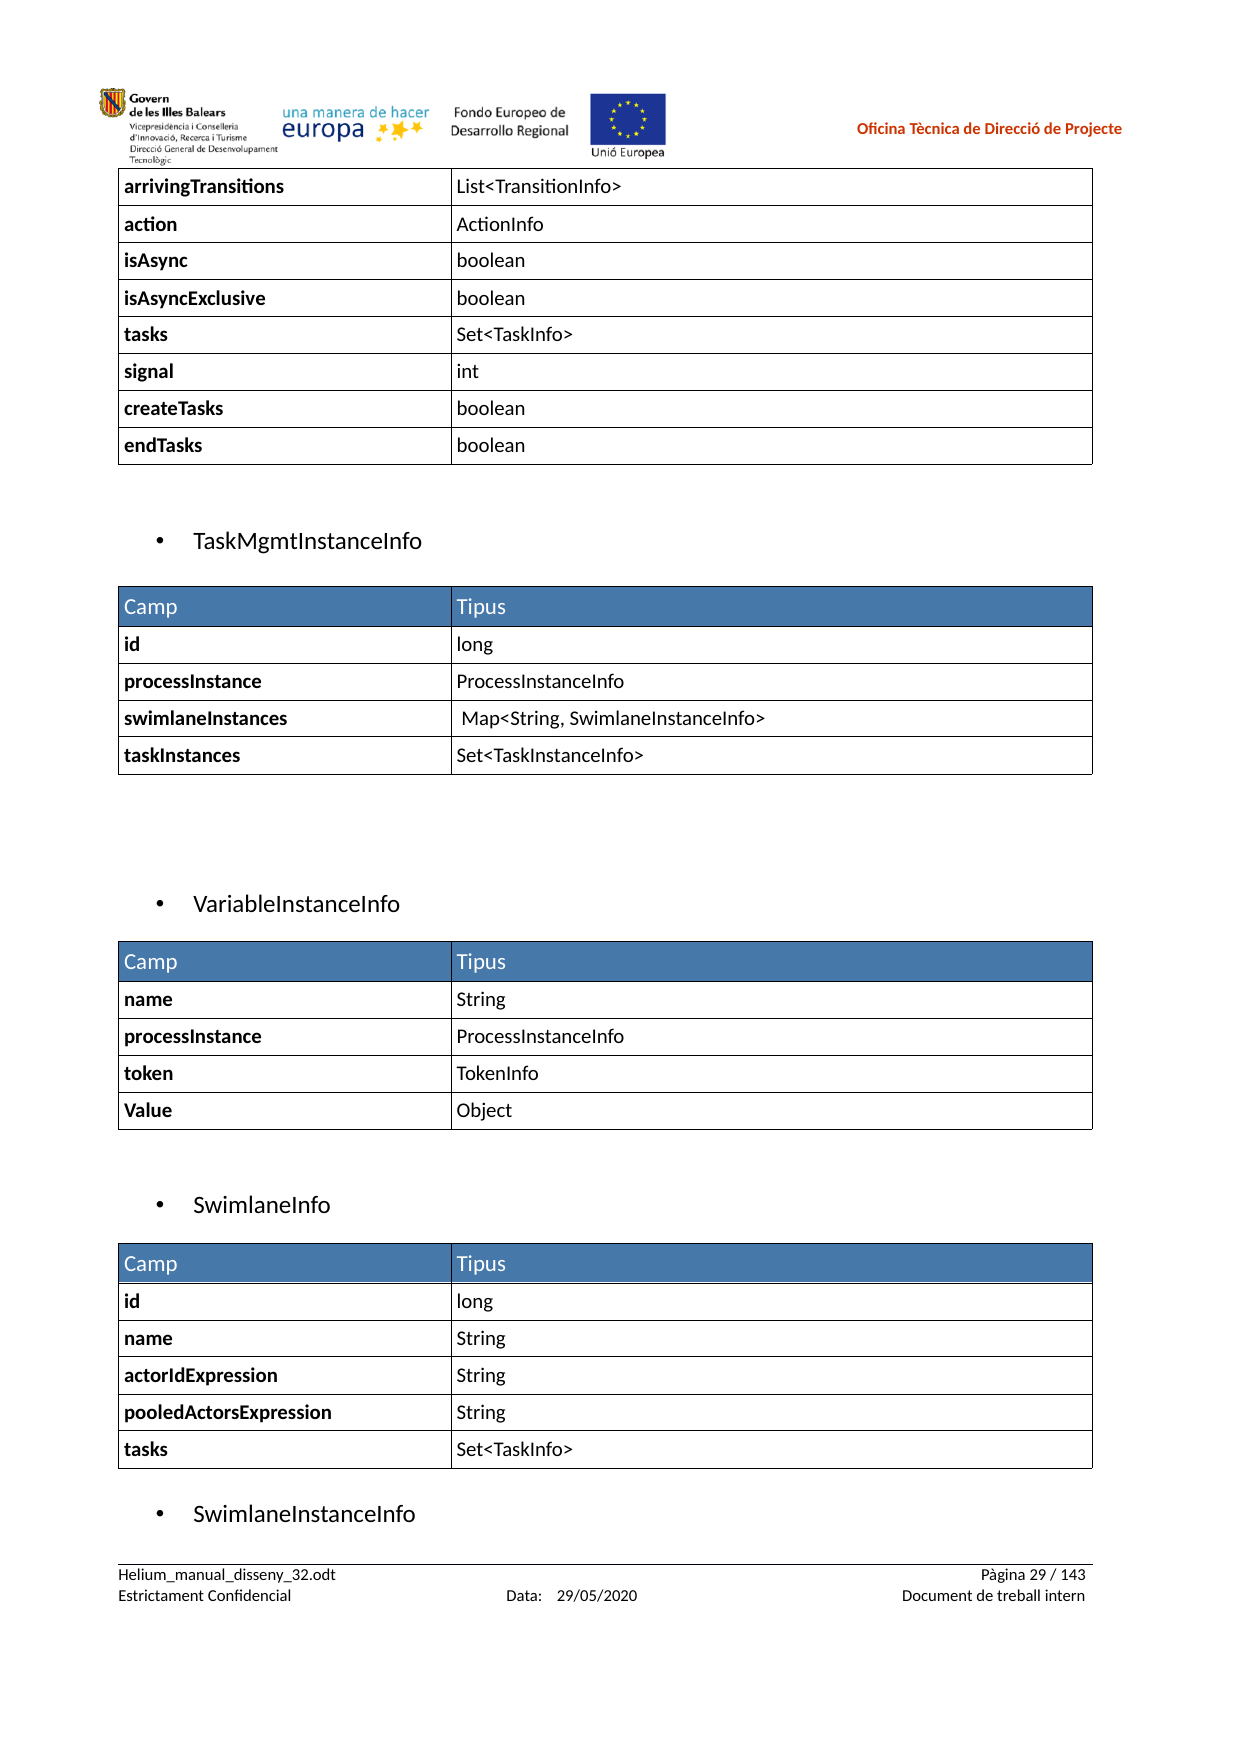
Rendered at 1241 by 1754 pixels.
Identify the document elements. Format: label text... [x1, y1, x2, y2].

table_cell endTasks [119, 428, 451, 464]
table_cell Object [452, 1093, 1092, 1128]
table_cell signal [119, 354, 451, 390]
table_cell Set<TaskInstanceInfo> [452, 737, 1092, 773]
table_cell isAsyncExclusive [119, 280, 451, 316]
table_cell List<TransitionInfo> [452, 169, 1092, 205]
table_cell pooledActorsExpression [119, 1395, 451, 1430]
table_cell Set<TaskInfo> [452, 1431, 1092, 1467]
table_header Tipus [452, 942, 1092, 981]
table_cell String [452, 1321, 1092, 1356]
table_cell tasks [119, 317, 451, 353]
table_cell TokenInfo [452, 1056, 1092, 1092]
table_header Camp [119, 942, 451, 981]
table_cell Set<TaskInfo> [452, 317, 1092, 353]
table_cell ProcessInstanceInfo [452, 664, 1092, 699]
table_cell arrivingTransitions [119, 169, 451, 205]
table_cell name [119, 982, 451, 1018]
table_cell token [119, 1056, 451, 1092]
list SwimlaneInstanceInfo [156, 1498, 1122, 1528]
table_header Camp [119, 587, 451, 626]
table_cell id [119, 1284, 451, 1319]
table_cell boolean [452, 243, 1092, 279]
table_cell taskInstances [119, 737, 451, 773]
table_cell String [452, 1357, 1092, 1393]
table_cell String [452, 1395, 1092, 1430]
table_cell Map<String, SwimlaneInstanceInfo> [452, 701, 1092, 736]
table_cell int [452, 354, 1092, 390]
table_cell name [119, 1321, 451, 1356]
table_cell id [119, 627, 451, 662]
table_header Tipus [452, 587, 1092, 626]
table_cell boolean [452, 428, 1092, 464]
table_cell long [452, 627, 1092, 662]
table_cell action [119, 206, 451, 242]
table_cell createTasks [119, 391, 451, 427]
table_header Tipus [452, 1244, 1092, 1282]
table_cell boolean [452, 280, 1092, 316]
table_cell Value [119, 1093, 451, 1128]
table_cell swimlaneInstances [119, 701, 451, 736]
table_cell ActionInfo [452, 206, 1092, 242]
table_cell String [452, 982, 1092, 1018]
table_cell processInstance [119, 664, 451, 699]
list SwimlaneInfo [156, 1190, 1122, 1220]
list VariableInstanceInfo [156, 888, 1122, 918]
table_cell long [452, 1284, 1092, 1319]
list TaskMgmtInstanceInfo [156, 525, 1122, 555]
table_cell actorIdExpression [119, 1357, 451, 1393]
table_cell processInstance [119, 1019, 451, 1054]
picture [99, 87, 668, 166]
table_cell boolean [452, 391, 1092, 427]
table_header Camp [119, 1244, 451, 1282]
table_cell tasks [119, 1431, 451, 1467]
table_cell isAsync [119, 243, 451, 279]
table_cell ProcessInstanceInfo [452, 1019, 1092, 1054]
